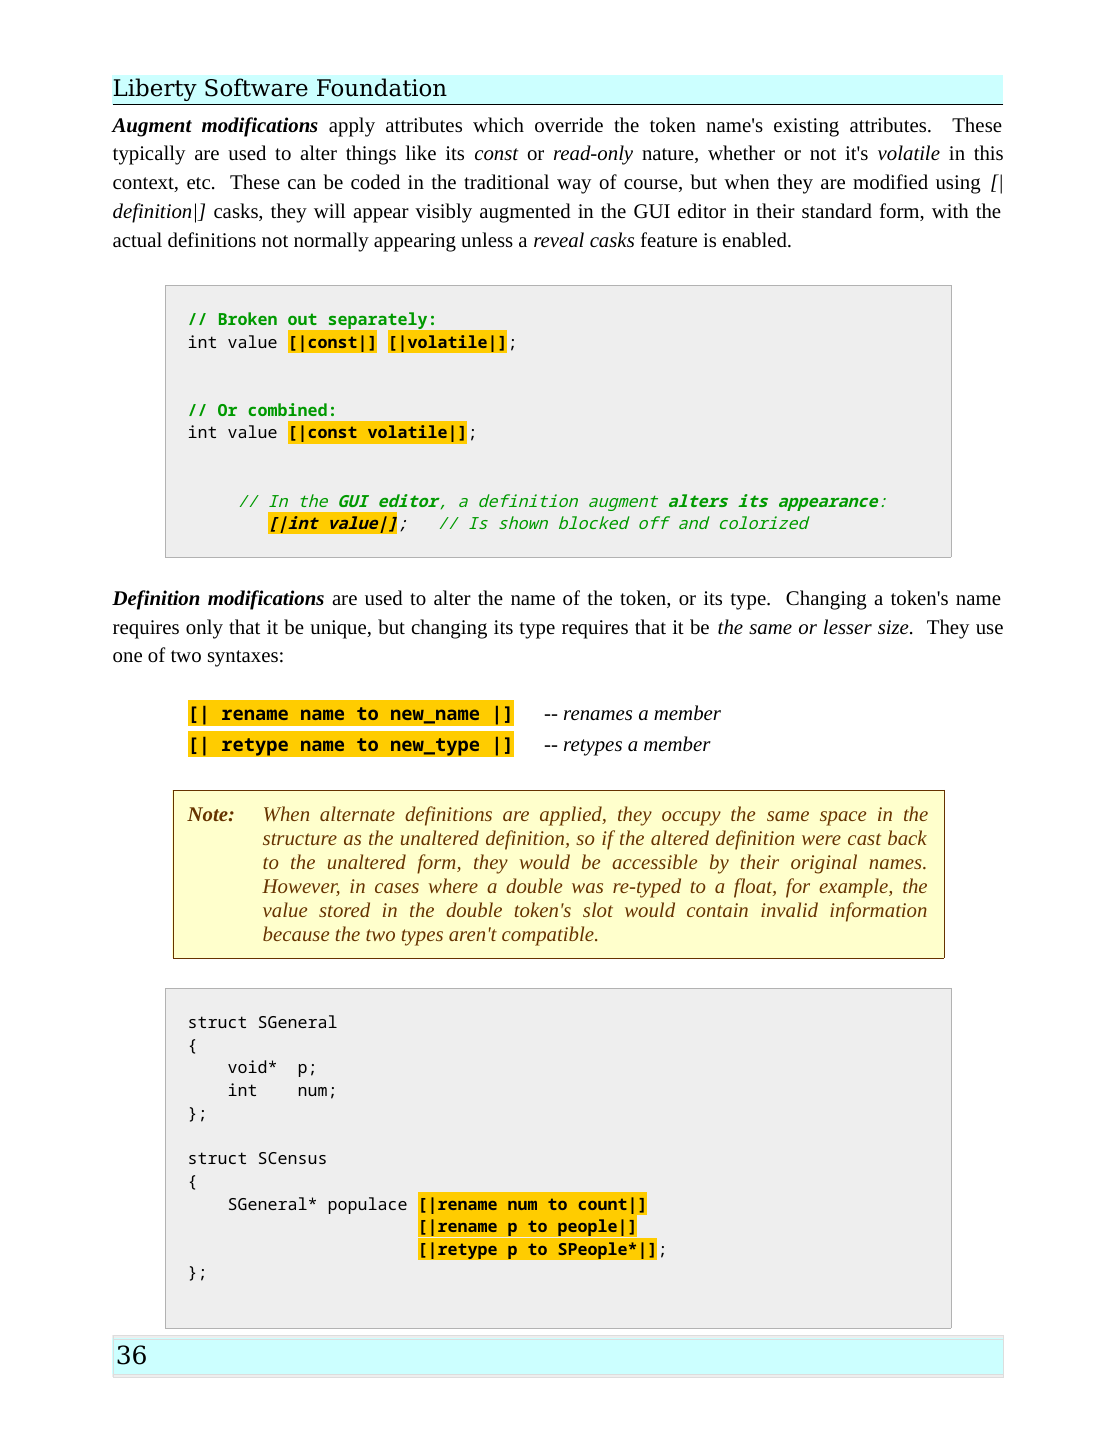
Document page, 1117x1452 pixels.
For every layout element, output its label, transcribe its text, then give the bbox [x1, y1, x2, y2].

text // Broken out separately: int value [|const|] [|volatile|]; // Or combined: int value [|const volatile|]; // In the GUI editor, a definition augment alters its appearance: [|int value|]; // Is shown blocked off and colorized [166, 286, 951, 557]
text Definition modifications are used to alter the name of the token, or its type. Changing a token's name requires only that it be unique, but changing its type requires that it be the same or lesser size. They use one of two syntaxes: [112, 586, 1003, 667]
text [| rename name to new_name |] -- renames a member [| retype name to new_type |] -- retypes a member [187, 700, 938, 757]
text Augment modifications apply attributes which override the token name's existing attributes. These typically are used to alter things like its const or read-only nature, whether or not it's volatile in this context, etc. These can be coded in the traditional way of course, but when they are modified using [|definition|] casks, they will appear visibly augmented in the GUI editor in their standard form, with the actual definitions not normally appearing unless a reveal casks feature is enabled. [112, 112, 1003, 252]
text struct SGeneral { void* p; int num; }; struct SCensus { SGeneral* populace [|rename num to count|] [|rename p to people|] [|retype p to SPeople*|]; }; [166, 989, 951, 1328]
text Note: When alternate definitions are applied, they occupy the same space in the structure as the unaltered definition, so if the altered definition were cast back to the unaltered form, they would be accessible by their original names. However, in cases where a double was re-typed to a float, for example, the value stored in the double token's slot would contain invalid information because the two types aren't compatible. [174, 791, 944, 958]
